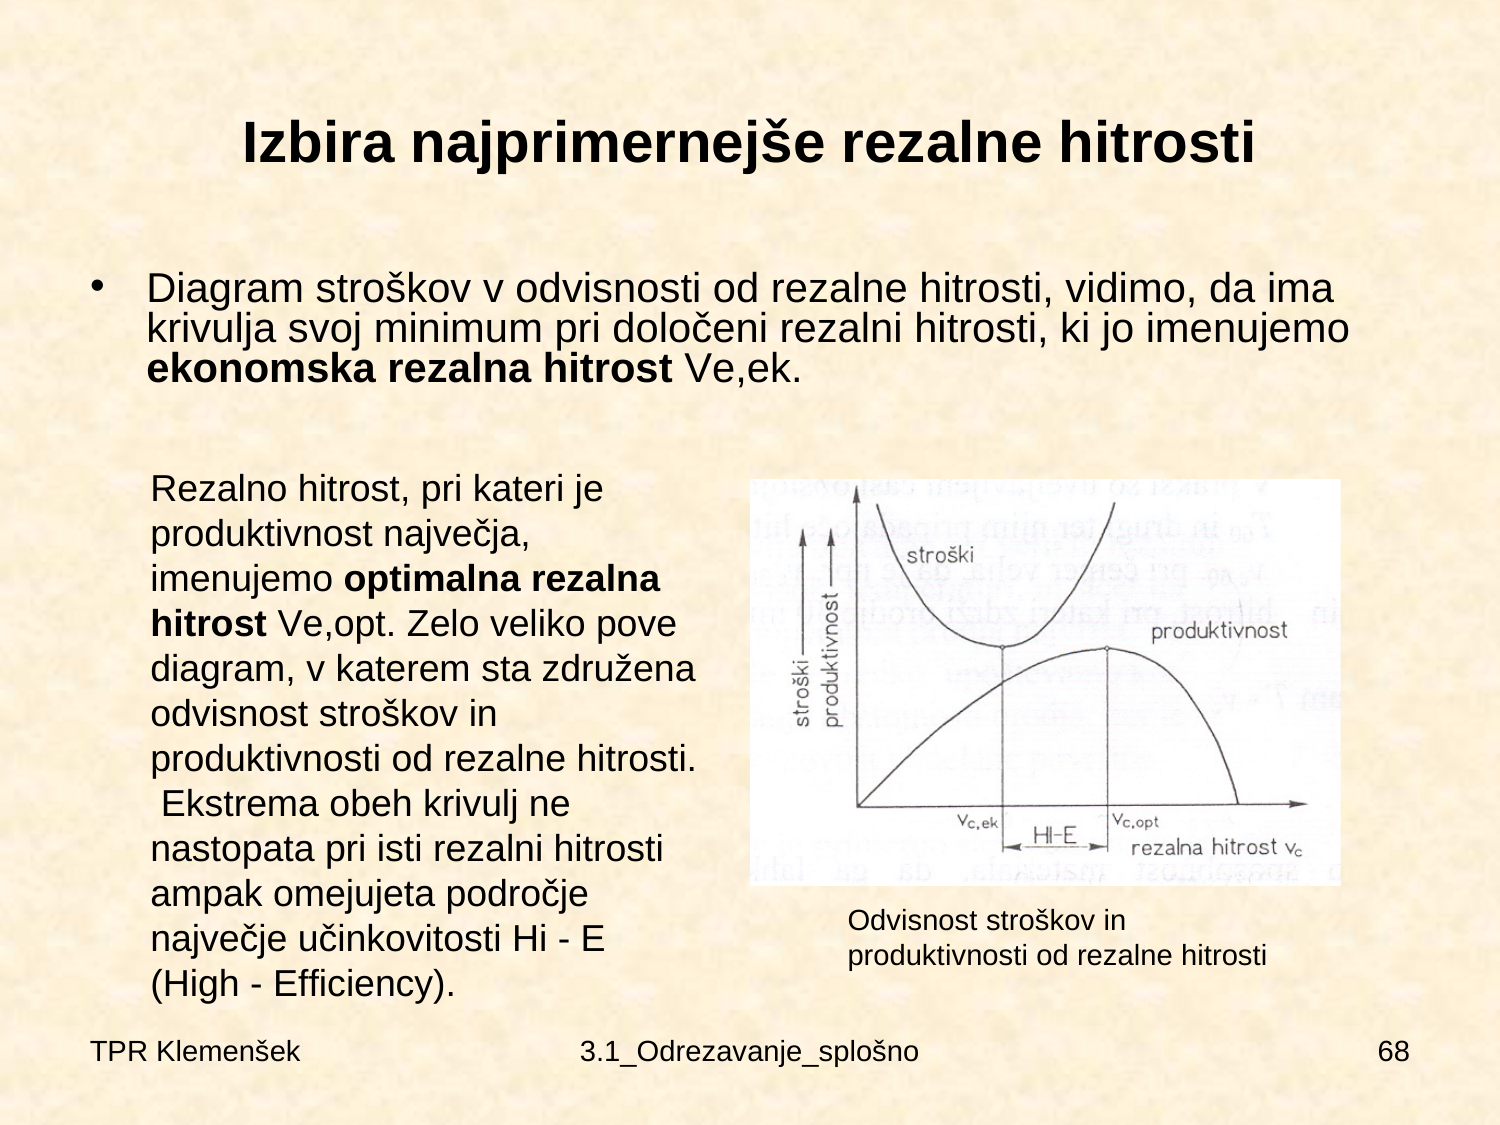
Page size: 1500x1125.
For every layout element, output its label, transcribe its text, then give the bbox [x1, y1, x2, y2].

text_box Rezalno hitrost, pri kateri je produktivnost največja, imenujemo optimalna rezalna hitrost Ve,opt. Zelo veliko pove diagram, v katerem sta združena odvisnost stroškov in produktivnosti od rezalne hitrosti. Ekstrema obeh krivulj ne nastopata pri isti rezalni hitrosti ampak omejujeta področje največje učinkovitosti Hi - E (High - Efficiency). [135, 456, 715, 1012]
title Izbira najprimernejše rezalne hitrosti [75, 45, 1426, 233]
text_box Odvisnost stroškov in produktivnosti od rezalne hitrosti [832, 893, 1317, 979]
text_box TPR Klemenšek [74, 1024, 426, 1103]
picture [0, 0, 1500, 1125]
text_box [1074, 1024, 1426, 1103]
text_box 3.1_Odrezavanje_splošno [512, 1024, 988, 1103]
list Diagram stroškov v odvisnosti od rezalne hitrosti, vidimo, da ima krivulja svoj minimum pri določeni rezalni hitrosti, ki jo imenujemo ekonomska rezalna hitrost Ve,ek. [74, 262, 1388, 433]
